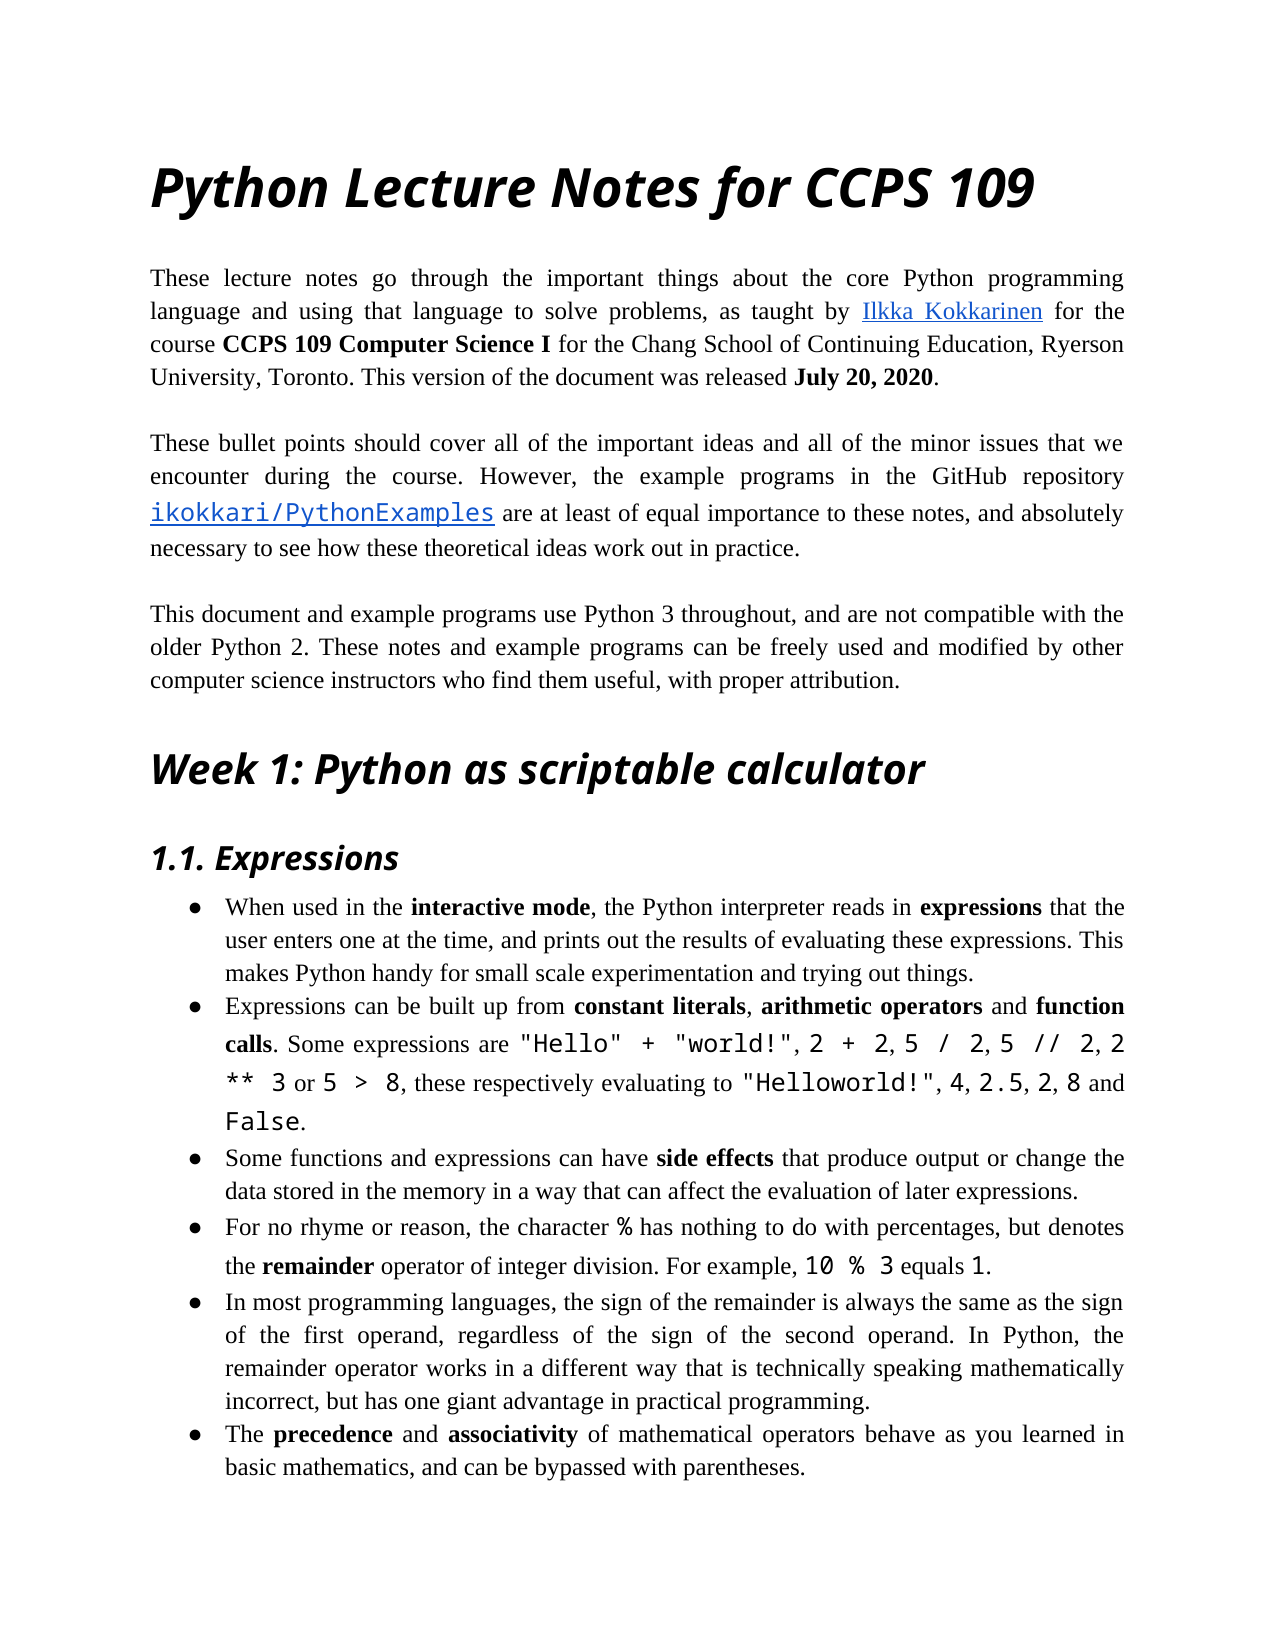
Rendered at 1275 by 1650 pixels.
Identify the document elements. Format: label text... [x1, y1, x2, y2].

text This document and example programs use Python 3 throughout, and are not compatible with the older Python 2. These notes and example programs can be freely used and modified by other computer science instructors who find them useful, with proper attribution. [150, 599, 1125, 694]
title Python Lecture Notes for CCPS 109 [150, 150, 1125, 224]
list When used in the interactive mode, the Python interpreter reads in expressions that the user enters one at the time, and prints out the results of evaluating these expressions. This makes Python handy for small scale experimentation and trying out things. [187, 892, 1125, 987]
subtitle 1.1. Expressions [150, 834, 1125, 880]
list Expressions can be built up from constant literals, arithmetic operators and function calls. Some expressions are "Hello" + "world!", 2 + 2, 5 / 2, 5 // 2, 2 ** 3 or 5 > 8, these respectively evaluating to "Helloworld!", 4, 2.5, 2, 8 and False. [187, 991, 1125, 1138]
list Some functions and expressions can have side effects that produce output or change the data stored in the memory in a way that can affect the evaluation of later expressions. [187, 1143, 1125, 1204]
list For no rhyme or reason, the character % has nothing to do with percentages, but denotes the remainder operator of integer division. For example, 10 % 3 equals 1. [187, 1209, 1125, 1282]
list In most programming languages, the sign of the remainder is always the same as the sign of the first operand, regardless of the sign of the second operand. In Python, the remainder operator works in a different way that is technically speaking mathematically incorrect, but has one giant advantage in practical programming. [187, 1287, 1125, 1415]
subtitle Week 1: Python as scriptable calculator [150, 740, 1125, 797]
list The precedence and associativity of mathematical operators behave as you learned in basic mathematics, and can be bypassed with parentheses. [187, 1419, 1125, 1481]
text These bullet points should cover all of the important ideas and all of the minor issues that we encounter during the course. However, the example programs in the GitHub repository ikokkari/PythonExamples are at least of equal importance to these notes, and absolutely necessary to see how these theoretical ideas work out in practice. [150, 428, 1125, 562]
text These lecture notes go through the important things about the core Python programming language and using that language to solve problems, as taught by Ilkka Kokkarinen for the course CCPS 109 Computer Science I for the Chang School of Continuing Education, Ryerson University, Toronto. This version of the document was released July 20, 2020. [150, 263, 1125, 391]
